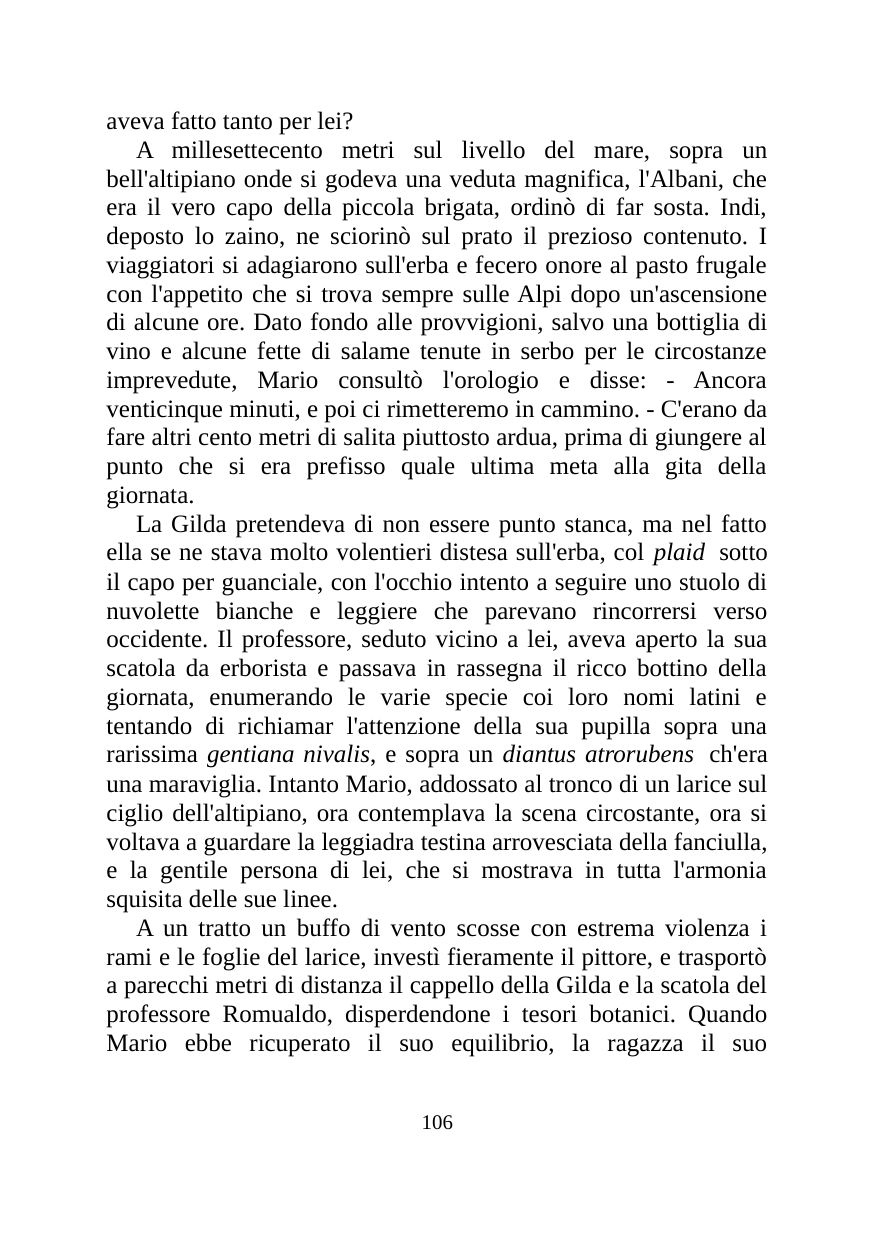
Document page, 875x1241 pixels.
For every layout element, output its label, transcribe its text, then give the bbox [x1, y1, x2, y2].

text aveva fatto tanto per lei? [106, 106, 768, 135]
text A millesettecento metri sul livello del mare, sopra un bell'altipiano onde si godeva una veduta magnifica, l'Albani, che era il vero capo della piccola brigata, ordinò di far sosta. Indi, deposto lo zaino, ne sciorinò sul prato il prezioso contenuto. I viaggiatori si adagiarono sull'erba e fecero onore al pasto frugale con l'appetito che si trova sempre sulle Alpi dopo un'ascensione di alcune ore. Dato fondo alle provvigioni, salvo una bottiglia di vino e alcune fette di salame tenute in serbo per le circostanze imprevedute, Mario consultò l'orologio e disse: - Ancora venticinque minuti, e poi ci rimetteremo in cammino. - C'erano da fare altri cento metri di salita piuttosto ardua, prima di giungere al punto che si era prefisso quale ultima meta alla gita della giornata. [106, 135, 768, 509]
text A un tratto un buffo di vento scosse con estrema violenza i rami e le foglie del larice, investì fieramente il pittore, e trasportò a parecchi metri di distanza il cappello della Gilda e la scatola del professore Romualdo, disperdendone i tesori botanici. Quando Mario ebbe ricuperato il suo equilibrio, la ragazza il suo [106, 913, 768, 1057]
text La Gilda pretendeva di non essere punto stanca, ma nel fatto ella se ne stava molto volentieri distesa sull'erba, col plaid sotto il capo per guanciale, con l'occhio intento a seguire uno stuolo di nuvolette bianche e leggiere che parevano rincorrersi verso occidente. Il professore, seduto vicino a lei, aveva aperto la sua scatola da erborista e passava in rassegna il ricco bottino della giornata, enumerando le varie specie coi loro nomi latini e tentando di richiamar l'attenzione della sua pupilla sopra una rarissima gentiana nivalis, e sopra un diantus atrorubens ch'era una maraviglia. Intanto Mario, addossato al tronco di un larice sul ciglio dell'altipiano, ora contemplava la scena circostante, ora si voltava a guardare la leggiadra testina arrovesciata della fanciulla, e la gentile persona di lei, che si mostrava in tutta l'armonia squisita delle sue linee. [106, 509, 768, 913]
